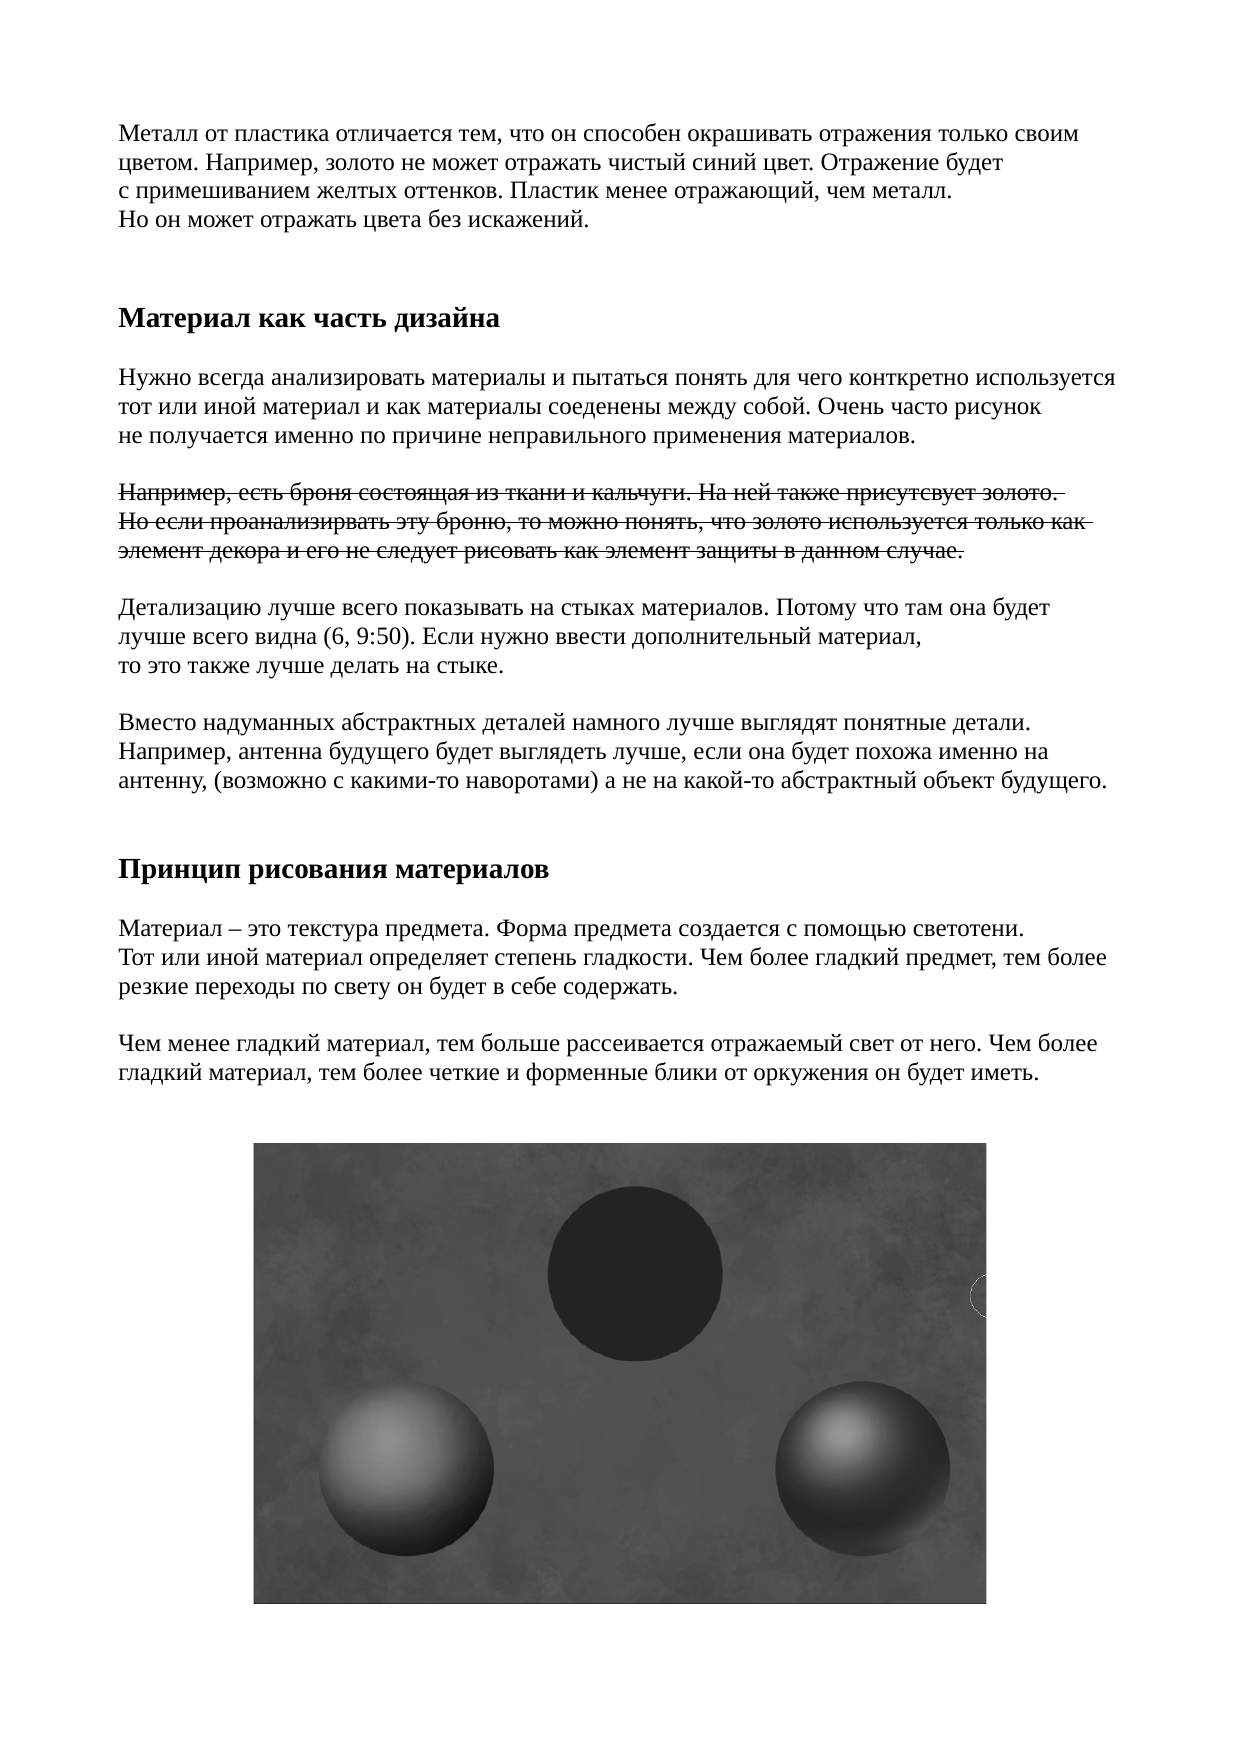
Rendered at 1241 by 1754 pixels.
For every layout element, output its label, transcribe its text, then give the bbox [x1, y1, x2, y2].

text Нужно всегда анализировать материалы и пытаться понять для чего конткретно используется тот или иной материал и как материалы соеденены между собой. Очень часто рисунок [118, 362, 1122, 420]
text то это также лучше делать на стыке. [118, 650, 1122, 679]
text Детализацию лучше всего показывать на стыках материалов. Потому что там она будет лучше всего видна (6, 9:50). Если нужно ввести дополнительный материал, [118, 592, 1122, 650]
picture [253, 1143, 987, 1604]
text Металл от пластика отличается тем, что он способен окрашивать отражения только своим цветом. Например, золото не может отражать чистый синий цвет. Отражение будет [118, 118, 1122, 176]
text Вместо надуманных абстрактных деталей намного лучше выглядят понятные детали. [118, 707, 1122, 736]
text Тот или иной материал определяет степень гладкости. Чем более гладкий предмет, тем более резкие переходы по свету он будет в себе содержать. [118, 942, 1122, 1000]
text Но если проанализирвать эту броню, то можно понять, что золото используется только как элемент декора и его не следует рисовать как элемент защиты в данном случае. [118, 506, 1122, 564]
text с примешиванием желтых оттенков. Пластик менее отражающий, чем металл. [118, 176, 1122, 204]
text не получается именно по причине неправильного применения материалов. [118, 420, 1122, 449]
text Чем менее гладкий материал, тем больше рассеивается отражаемый свет от него. Чем более гладкий материал, тем более четкие и форменные блики от оркужения он будет иметь. [118, 1028, 1122, 1086]
text Материал – это текстура предмета. Форма предмета создается с помощью светотени. [118, 913, 1122, 942]
text Например, есть броня состоящая из ткани и кальчуги. На ней также присутсвует золото. [118, 477, 1122, 506]
text Например, антенна будущего будет выглядеть лучше, если она будет похожа именно на антенну, (возможно с какими-то наворотами) а не на какой-то абстрактный объект будущего. [118, 736, 1122, 794]
text Материал как часть дизайна [118, 300, 1122, 334]
text Принцип рисования материалов [118, 851, 1122, 885]
text Но он может отражать цвета без искажений. [118, 204, 1122, 233]
